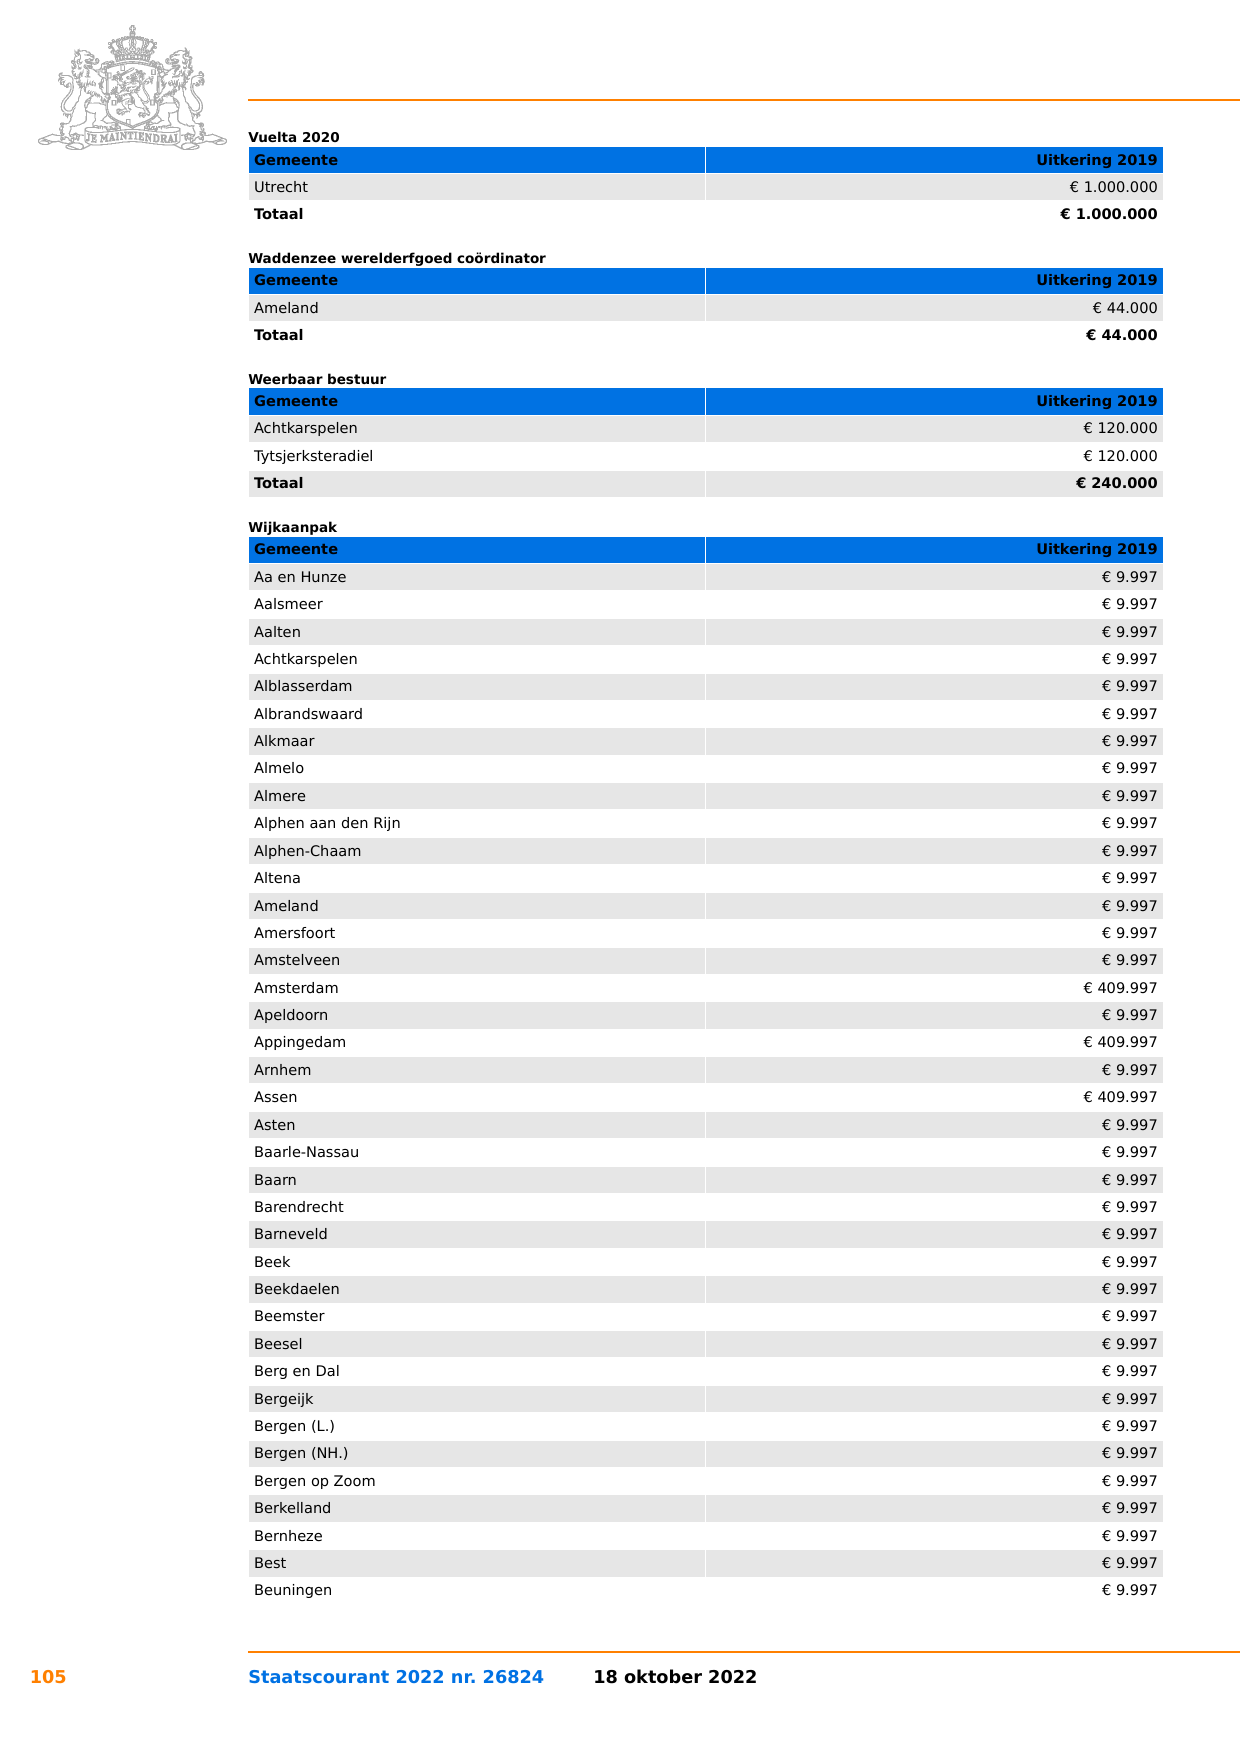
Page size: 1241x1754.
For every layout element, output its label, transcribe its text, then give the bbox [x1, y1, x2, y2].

table_cell Beesel [249, 1331, 705, 1357]
table_cell Beekdaelen [249, 1276, 705, 1303]
table_cell € 9.997 [706, 1057, 1163, 1083]
table_cell € 9.997 [706, 1468, 1163, 1494]
table_cell € 9.997 [706, 728, 1163, 755]
table_cell € 1.000.000 [706, 174, 1163, 200]
table_cell Amsterdam [249, 975, 705, 1001]
table_cell Aalsmeer [249, 591, 705, 618]
table_cell € 9.997 [706, 1112, 1163, 1138]
table_cell € 9.997 [706, 811, 1163, 837]
table_cell € 9.997 [706, 920, 1163, 946]
table_cell € 9.997 [706, 783, 1163, 809]
table_cell € 9.997 [706, 865, 1163, 892]
table_cell Arnhem [249, 1057, 705, 1083]
table_cell Beek [249, 1249, 705, 1275]
table_cell € 9.997 [706, 1386, 1163, 1412]
table_cell € 9.997 [706, 1304, 1163, 1330]
table_cell € 9.997 [706, 1578, 1163, 1604]
table_header Weerbaar bestuur [248, 372, 1163, 387]
table_cell € 9.997 [706, 564, 1163, 590]
table_cell Baarle-Nassau [249, 1139, 705, 1166]
table_cell Best [249, 1550, 705, 1577]
table_cell Achtkarspelen [249, 646, 705, 672]
table_cell Bergen (NH.) [249, 1441, 705, 1467]
table_cell € 9.997 [706, 1495, 1163, 1522]
table_cell Assen [249, 1085, 705, 1111]
table_header Vuelta 2020 [248, 130, 1163, 146]
table_cell € 9.997 [706, 1194, 1163, 1220]
table_cell € 9.997 [706, 1331, 1163, 1357]
table_cell Amstelveen [249, 948, 705, 974]
picture [38, 25, 227, 150]
table_cell Ameland [249, 295, 705, 321]
table_cell € 9.997 [706, 1221, 1163, 1248]
table_cell € 9.997 [706, 1249, 1163, 1275]
table_cell Beemster [249, 1304, 705, 1330]
table_cell Bergen op Zoom [249, 1468, 705, 1494]
table_cell Uitkering 2019 [706, 268, 1163, 294]
table_cell Gemeente [249, 147, 705, 173]
table_cell Berg en Dal [249, 1359, 705, 1385]
table_cell Bergeijk [249, 1386, 705, 1412]
table_cell Achtkarspelen [249, 416, 705, 442]
table_cell € 9.997 [706, 619, 1163, 645]
table_cell Altena [249, 865, 705, 892]
table_cell € 9.997 [706, 1167, 1163, 1193]
table_cell Alphen aan den Rijn [249, 811, 705, 837]
table_cell € 120.000 [706, 416, 1163, 442]
table_cell € 9.997 [706, 1276, 1163, 1303]
table_cell Bernheze [249, 1523, 705, 1549]
table_cell Tytsjerksteradiel [249, 443, 705, 469]
table_cell € 240.000 [706, 471, 1163, 497]
table_cell € 9.997 [706, 948, 1163, 974]
table_cell € 409.997 [706, 1085, 1163, 1111]
table_cell € 409.997 [706, 975, 1163, 1001]
table_cell € 9.997 [706, 1550, 1163, 1577]
table_cell € 9.997 [706, 1139, 1163, 1166]
table_cell € 120.000 [706, 443, 1163, 469]
table_cell € 1.000.000 [706, 201, 1163, 228]
table_cell Gemeente [249, 537, 705, 563]
table_cell Asten [249, 1112, 705, 1138]
table_cell Uitkering 2019 [706, 147, 1163, 173]
table_cell € 9.997 [706, 1523, 1163, 1549]
table_cell Almelo [249, 756, 705, 782]
table_cell € 409.997 [706, 1030, 1163, 1056]
table_cell € 44.000 [706, 295, 1163, 321]
table_cell Appingedam [249, 1030, 705, 1056]
table_cell Alblasserdam [249, 674, 705, 700]
table_cell Amersfoort [249, 920, 705, 946]
table_cell € 9.997 [706, 756, 1163, 782]
table_cell € 9.997 [706, 674, 1163, 700]
table_cell Alphen-Chaam [249, 838, 705, 864]
table_cell Barneveld [249, 1221, 705, 1248]
table_cell Almere [249, 783, 705, 809]
table_cell Uitkering 2019 [706, 388, 1163, 415]
table_cell € 9.997 [706, 591, 1163, 618]
table_cell € 9.997 [706, 838, 1163, 864]
table_cell Totaal [249, 201, 705, 228]
table_cell € 9.997 [706, 1002, 1163, 1029]
table_cell Berkelland [249, 1495, 705, 1522]
table_cell Aa en Hunze [249, 564, 705, 590]
table_cell Gemeente [249, 268, 705, 294]
table_cell Gemeente [249, 388, 705, 415]
table_cell Barendrecht [249, 1194, 705, 1220]
table_cell € 9.997 [706, 893, 1163, 919]
table_header Waddenzee werelderfgoed coördinator [248, 251, 1163, 266]
table_cell Uitkering 2019 [706, 537, 1163, 563]
table_cell € 9.997 [706, 646, 1163, 672]
table_cell Bergen (L.) [249, 1413, 705, 1439]
table_cell € 9.997 [706, 1413, 1163, 1439]
table_cell Totaal [249, 322, 705, 349]
table_cell Utrecht [249, 174, 705, 200]
table_cell Aalten [249, 619, 705, 645]
table_cell Alkmaar [249, 728, 705, 755]
table_cell Baarn [249, 1167, 705, 1193]
table_cell Ameland [249, 893, 705, 919]
table_cell € 9.997 [706, 701, 1163, 727]
table_cell € 9.997 [706, 1441, 1163, 1467]
table_cell Totaal [249, 471, 705, 497]
table_header Wijkaanpak [248, 520, 1163, 536]
table_cell Beuningen [249, 1578, 705, 1604]
table_cell Albrandswaard [249, 701, 705, 727]
table_cell € 9.997 [706, 1359, 1163, 1385]
table_cell € 44.000 [706, 322, 1163, 349]
table_cell Apeldoorn [249, 1002, 705, 1029]
